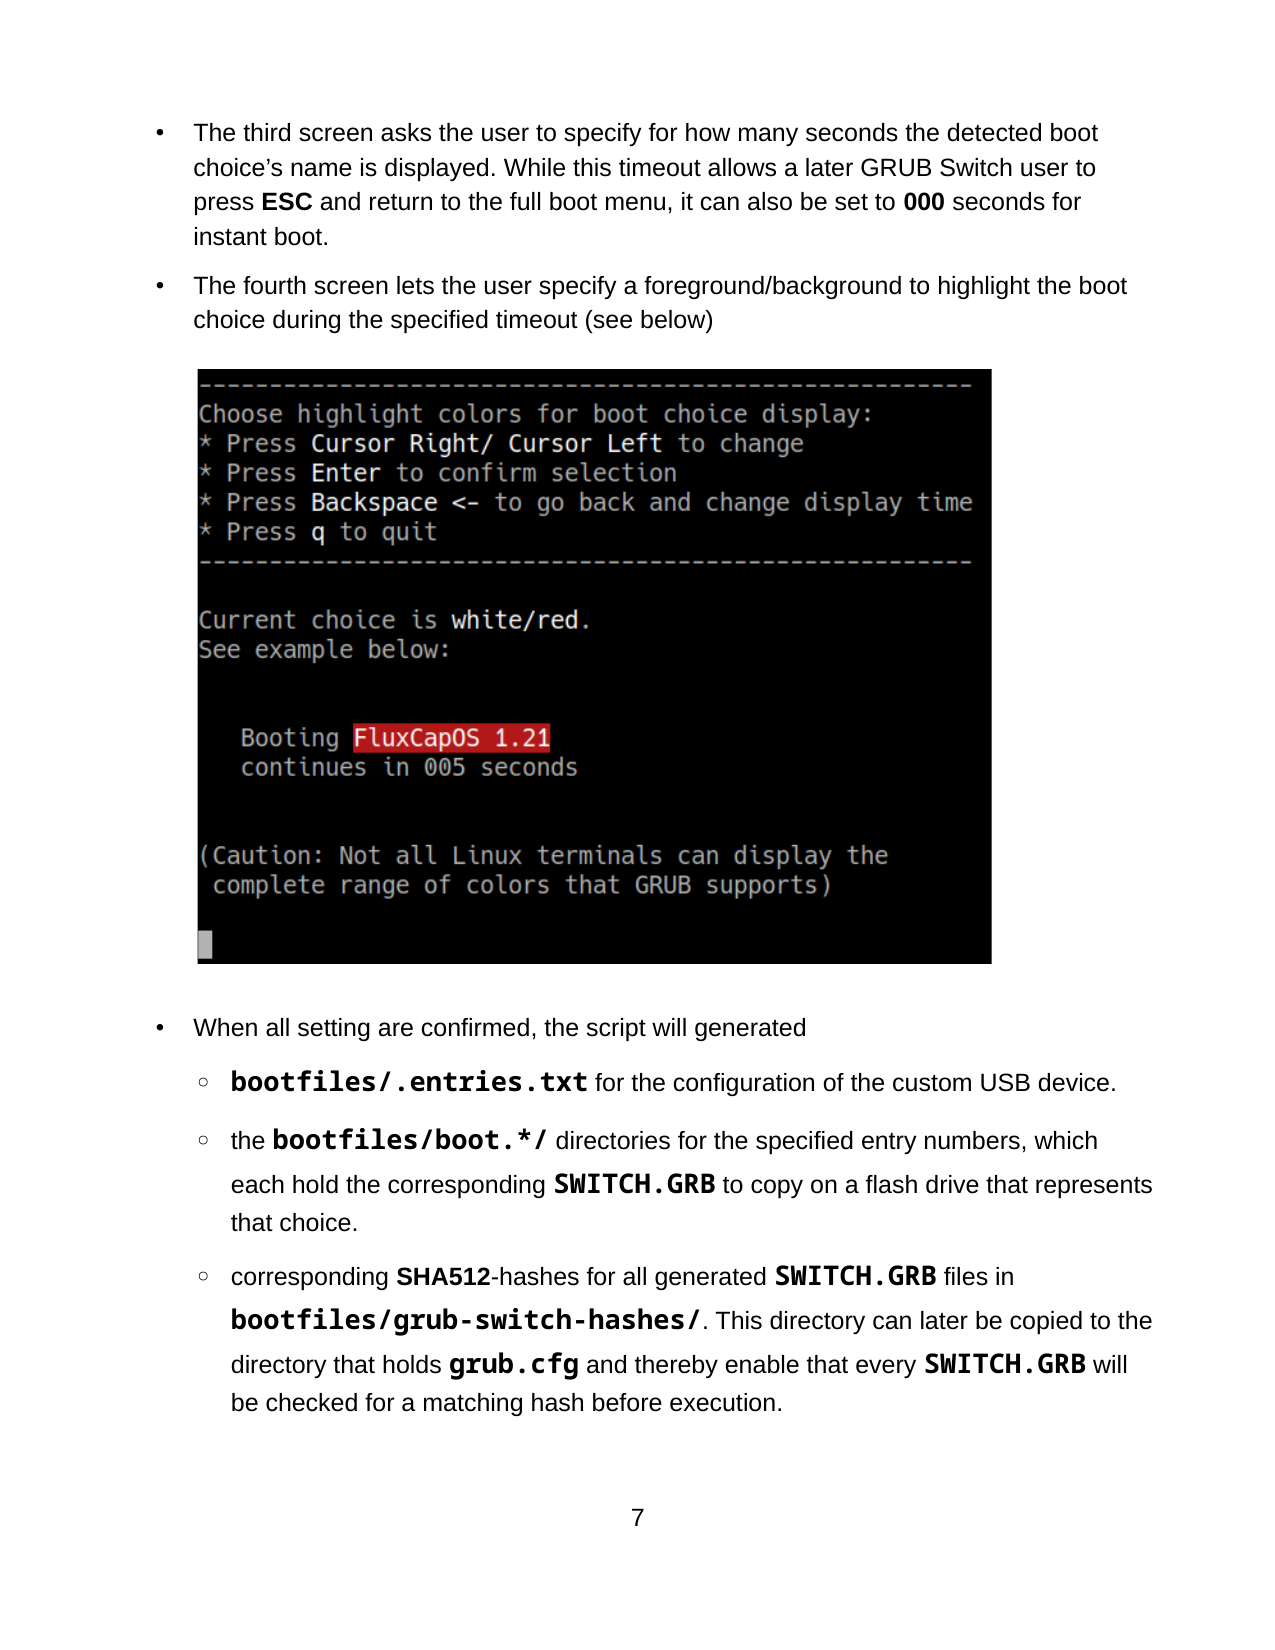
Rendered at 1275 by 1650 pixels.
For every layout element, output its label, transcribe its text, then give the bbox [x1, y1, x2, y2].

list The third screen asks the user to specify for how many seconds the detected boot choice’s name is displayed. While this timeout allows a later GRUB Switch user to press ESC and return to the full boot menu, it can also be set to 000 seconds for instant boot. [156, 118, 1157, 250]
picture [197, 369, 992, 964]
list bootfiles/.entries.txt for the configuration of the custom USB device. [193, 1062, 1157, 1099]
list When all setting are confirmed, the script will generated [156, 1013, 1157, 1042]
list corresponding SHA512-hashes for all generated SWITCH.GRB files in bootfiles/grub-switch-hashes/. This directory can later be copied to the directory that holds grub.cfg and thereby enable that every SWITCH.GRB will be checked for a matching hash before execution. [193, 1257, 1157, 1416]
list The fourth screen lets the user specify a foreground/background to highlight the boot choice during the specified timeout (see below) [156, 271, 1157, 992]
list the bootfiles/boot.*/ directories for the specified entry numbers, which each hold the corresponding SWITCH.GRB to copy on a flash drive that represents that choice. [193, 1121, 1157, 1236]
